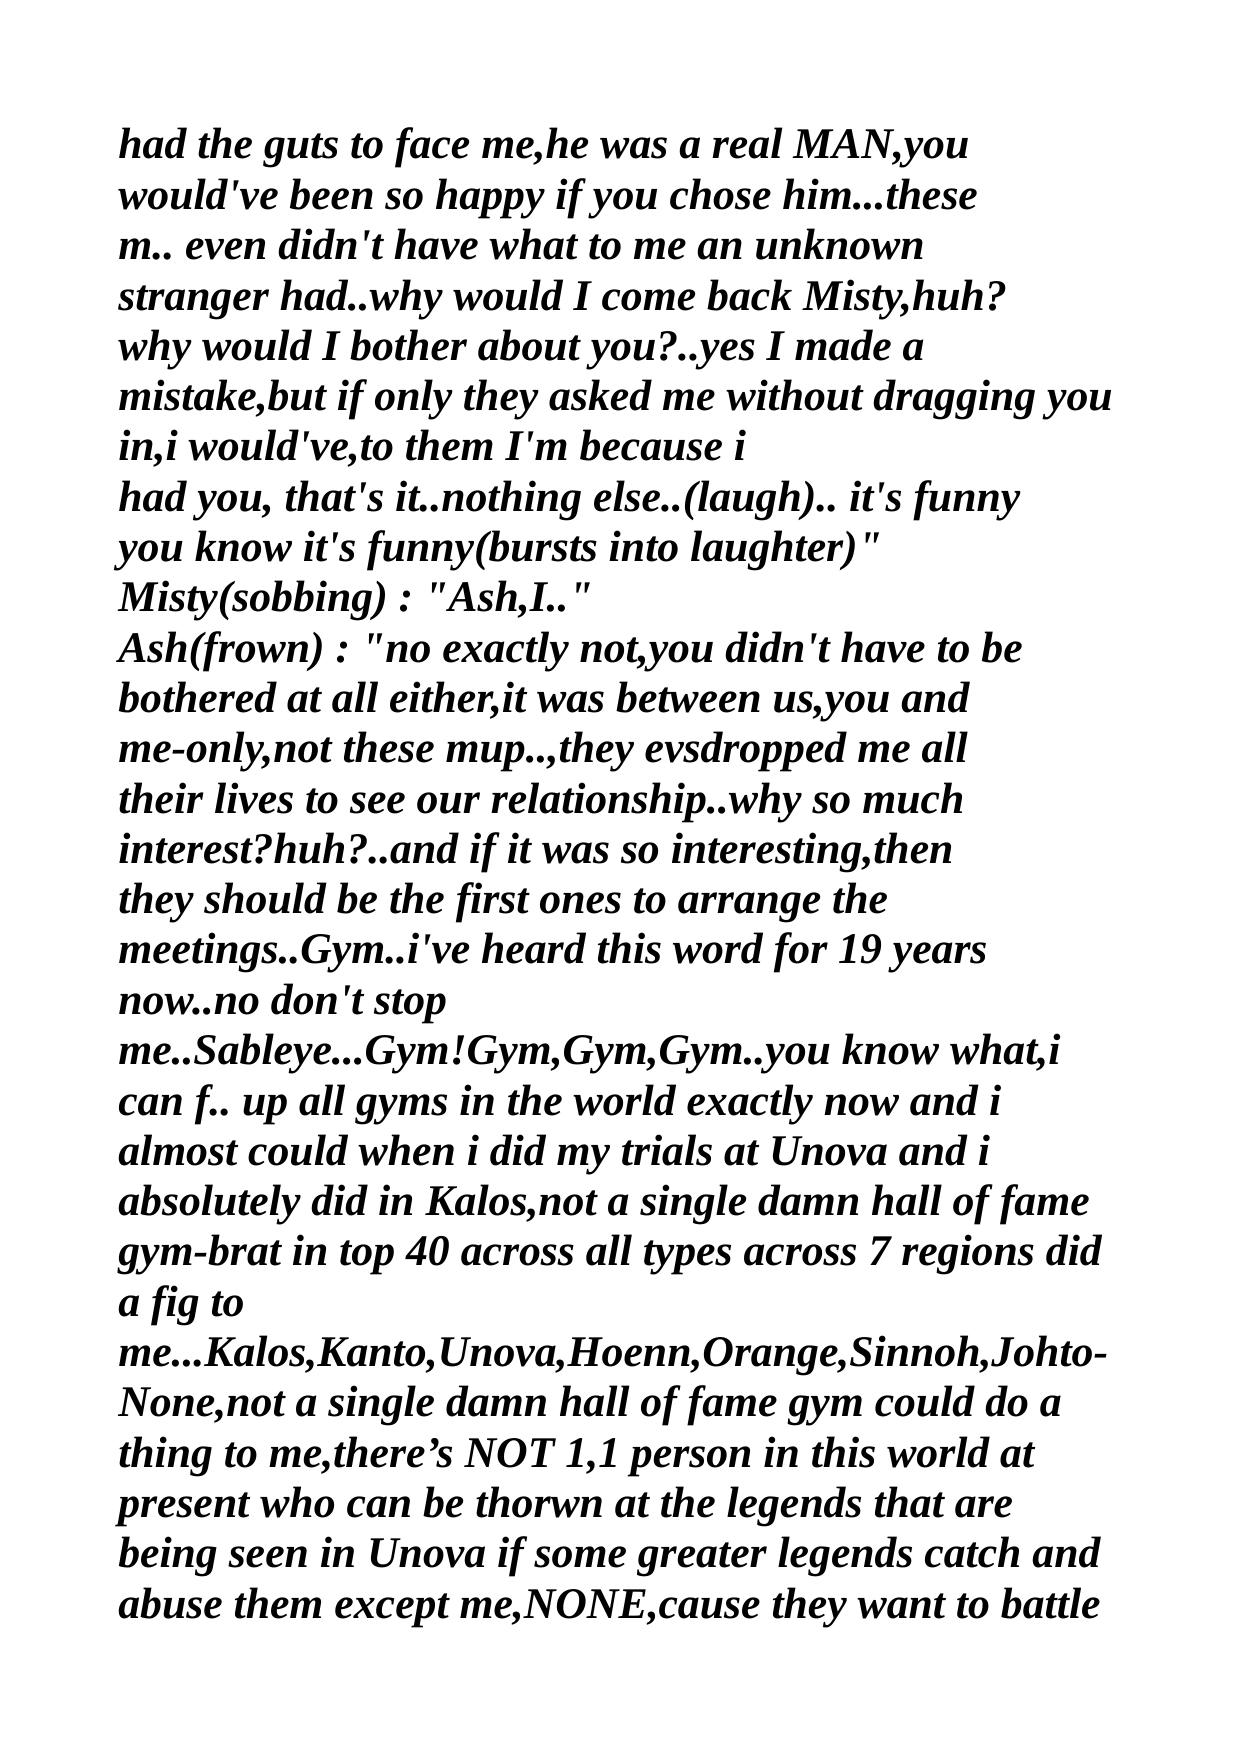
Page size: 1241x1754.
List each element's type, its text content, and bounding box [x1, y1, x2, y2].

text they should be the first ones to arrange the [118, 873, 1122, 923]
text me..Sableye...Gym!Gym,Gym,Gym..you know what,i [118, 1024, 1122, 1074]
text stranger had..why would I come back Misty,huh? [118, 269, 1122, 319]
text almost could when i did my trials at Unova and i [118, 1124, 1122, 1175]
text meetings..Gym..i've heard this word for 19 years [118, 923, 1122, 973]
text mistake,but if only they asked me without dragging you in,i would've,to them I'm because i [118, 370, 1122, 470]
text absolutely did in Kalos,not a single damn hall of fame gym-brat in top 40 across all types across 7 regions did a fig to me...Kalos,Kanto,Unova,Hoenn,Orange,Sinnoh,Johto-None,not a single damn hall of fame gym could do a thing to me,there’s NOT 1,1 person in this world at present who can be thorwn at the legends that are being seen in Unova if some greater legends catch and abuse them except me,NONE,cause they want to battle [118, 1175, 1122, 1627]
text their lives to see our relationship..why so much [118, 772, 1122, 822]
text m.. even didn't have what to me an unknown [118, 219, 1122, 269]
text bothered at all either,it was between us,you and [118, 672, 1122, 722]
text now..no don't stop [118, 973, 1122, 1024]
text Misty(sobbing) : "Ash,I.." [118, 571, 1122, 621]
text Ash(frown) : "no exactly not,you didn't have to be [118, 621, 1122, 672]
text had you, that's it..nothing else..(laugh).. it's funny [118, 470, 1122, 521]
text why would I bother about you?..yes I made a [118, 319, 1122, 370]
text can f.. up all gyms in the world exactly now and i [118, 1074, 1122, 1124]
text would've been so happy if you chose him...these [118, 168, 1122, 219]
text me-only,not these mup..,they evsdropped me all [118, 722, 1122, 772]
text you know it's funny(bursts into laughter)" [118, 521, 1122, 571]
text interest?huh?..and if it was so interesting,then [118, 822, 1122, 873]
text had the guts to face me,he was a real MAN,you [118, 118, 1122, 168]
